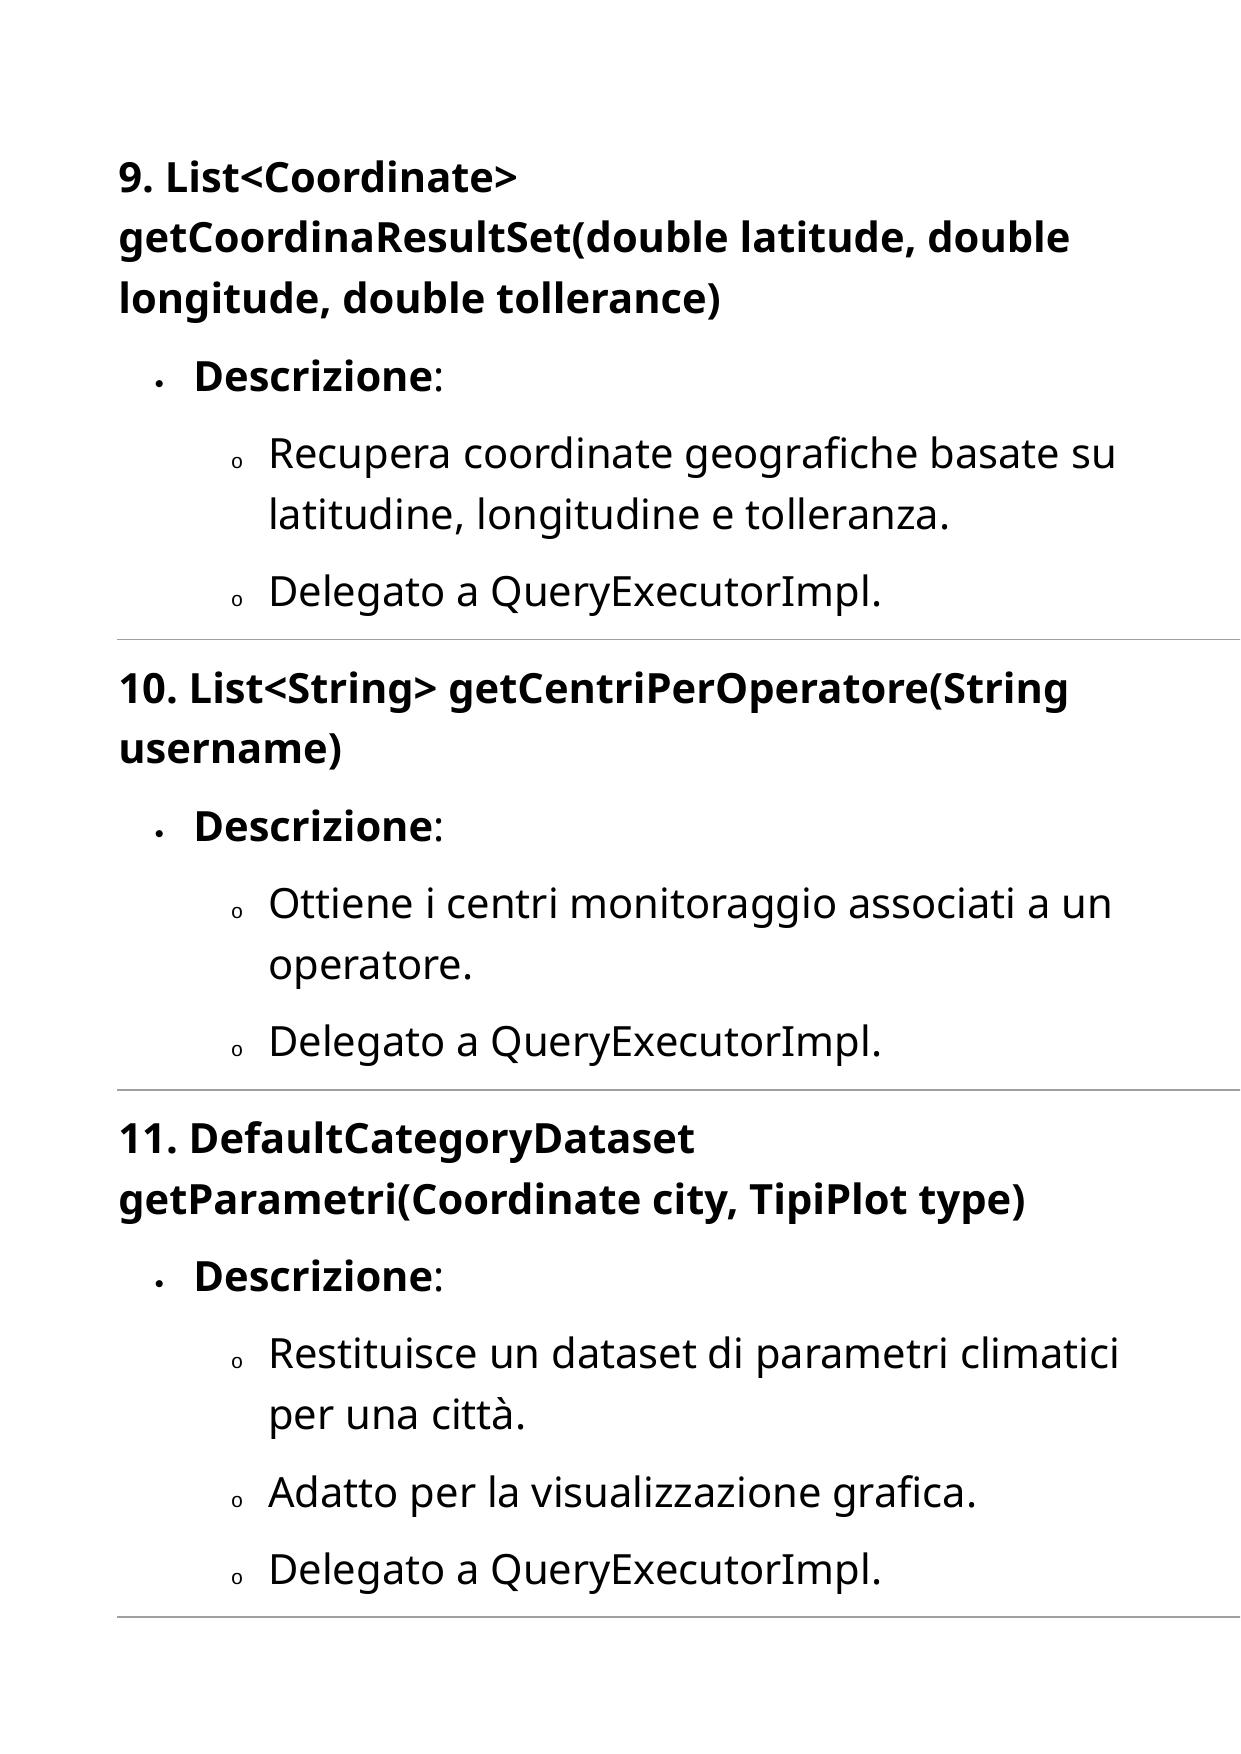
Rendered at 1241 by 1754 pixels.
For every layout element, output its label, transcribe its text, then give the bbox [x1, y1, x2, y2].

text 10. List<String> getCentriPerOperatore(String username) [118, 658, 1122, 776]
list Restituisce un dataset di parametri climatici per una città. [231, 1324, 1122, 1442]
list Adatto per la visualizzazione grafica. [231, 1462, 1122, 1519]
list Recupera coordinate geografiche basate su latitudine, longitudine e tolleranza. [231, 424, 1122, 541]
list Delegato a QueryExecutorImpl. [231, 1012, 1122, 1069]
text 9. List<Coordinate> getCoordinaResultSet(double latitude, double longitude, double tollerance) [118, 148, 1122, 326]
list Descrizione: [156, 797, 1122, 853]
list Descrizione: [156, 1247, 1122, 1304]
list Delegato a QueryExecutorImpl. [231, 562, 1122, 619]
list Delegato a QueryExecutorImpl. [231, 1540, 1122, 1597]
text 11. DefaultCategoryDataset getParametri(Coordinate city, TipiPlot type) [118, 1109, 1122, 1226]
list Ottiene i centri monitoraggio associati a un operatore. [231, 874, 1122, 992]
list Descrizione: [156, 346, 1122, 403]
